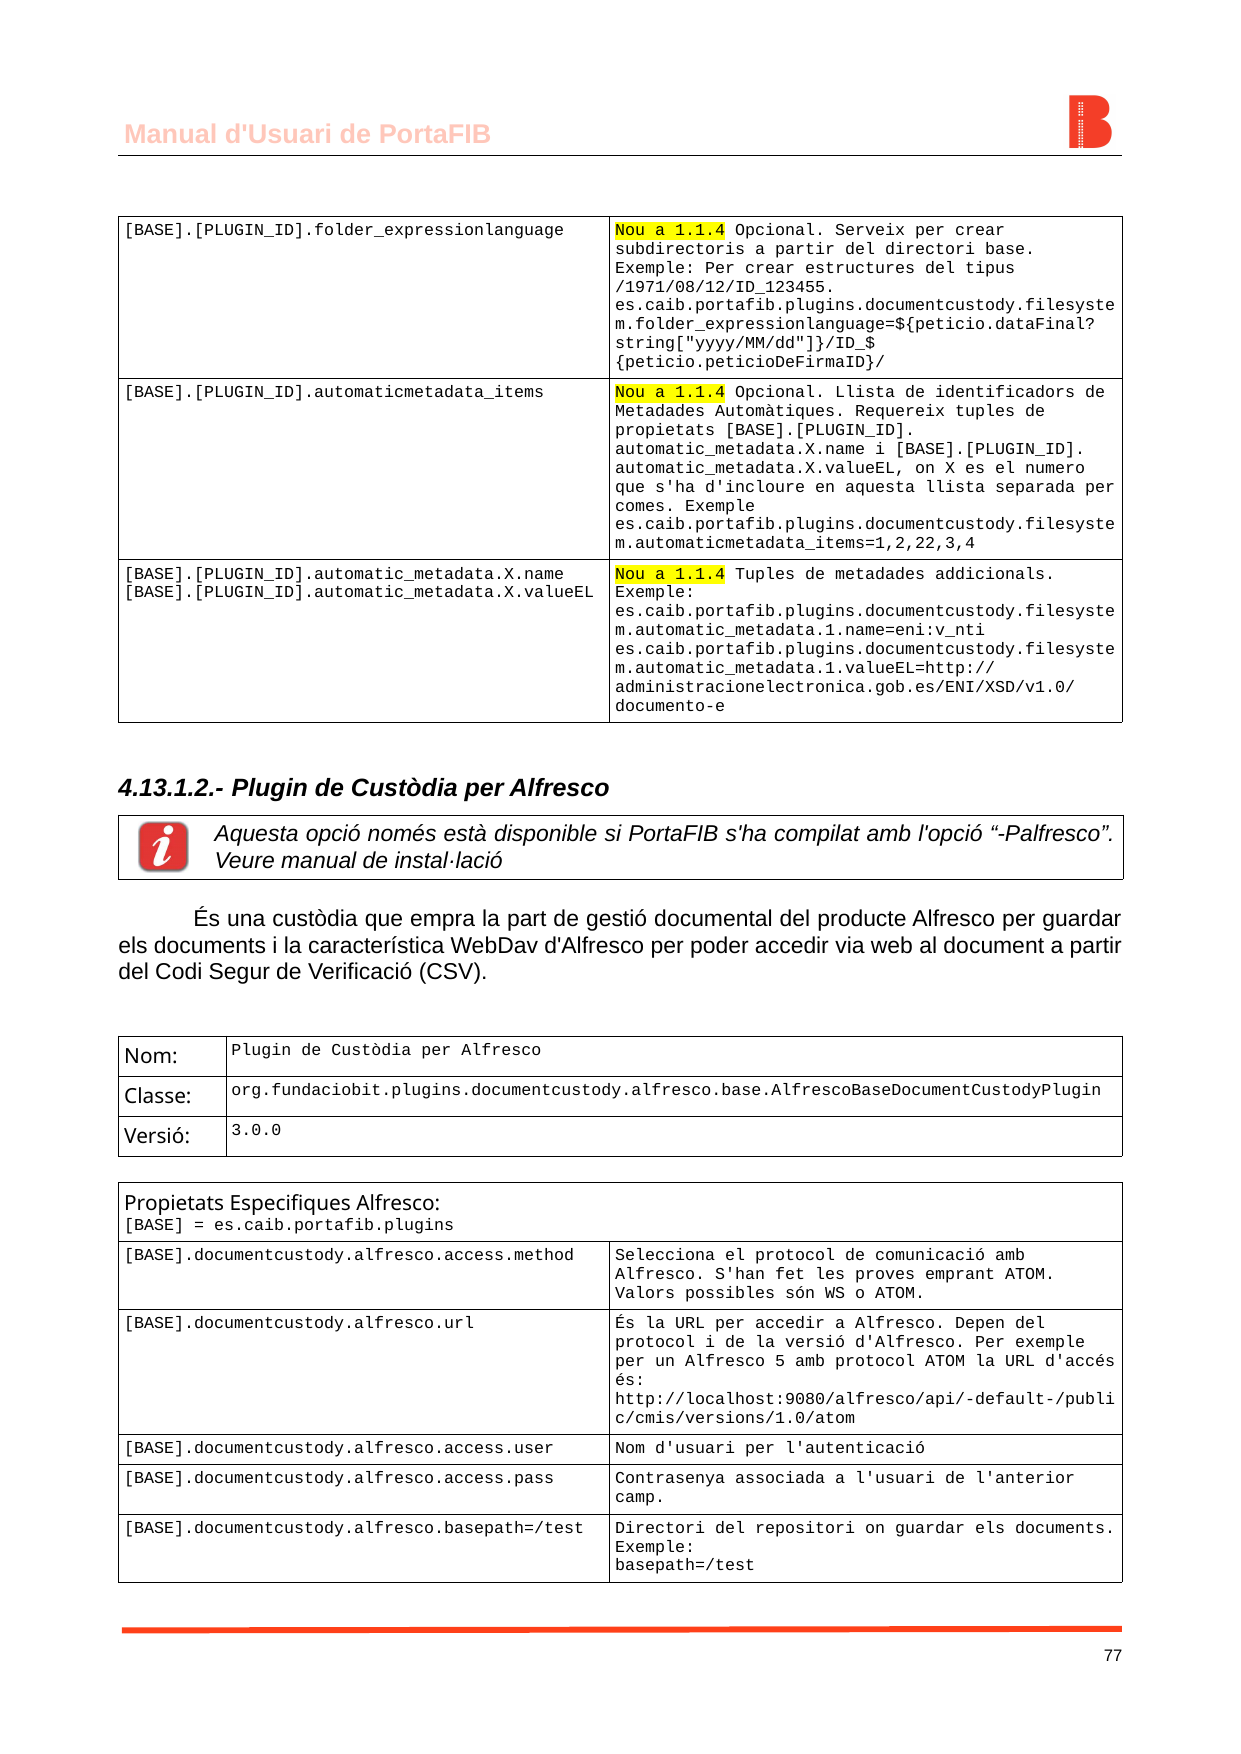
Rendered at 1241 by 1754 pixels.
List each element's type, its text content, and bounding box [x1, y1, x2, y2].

table_cell Directori del repositori on guardar els documents. Exemple: basepath=/test [610, 1515, 1122, 1582]
table_cell [BASE].documentcustody.alfresco.access.method [119, 1242, 609, 1309]
table_cell [BASE].documentcustody.alfresco.url [119, 1310, 609, 1434]
table_header [119, 816, 209, 879]
text És una custòdia que empra la part de gestió documental del producte Alfresco per guardar els documents i la característica WebDav d'Alfresco per poder accedir via web al document a partir del Codi Segur de Verificació (CSV). [118, 905, 1122, 984]
table_cell [BASE].documentcustody.alfresco.access.pass [119, 1465, 609, 1513]
table_cell Nou a 1.1.4 Opcional. Llista de identificadors de Metadades Automàtiques. Requereix tuples de propietats [BASE].[PLUGIN_ID]. automatic_metadata.X.name i [BASE].[PLUGIN_ID]. automatic_metadata.X.valueEL, on X es el numero que s'ha d'incloure en aquesta llista separada per comes. Exemple es.caib.portafib.plugins.documentcustody.filesystem.automaticmetadata_items=1,2,22,3,4 [610, 379, 1122, 559]
table_cell Versió: [119, 1117, 226, 1156]
table_cell Selecciona el protocol de comunicació amb Alfresco. S'han fet les proves emprant ATOM. Valors possibles són WS o ATOM. [610, 1242, 1122, 1309]
table_cell Nom d'usuari per l'autenticació [610, 1435, 1122, 1464]
table_cell [BASE].[PLUGIN_ID].automaticmetadata_items [119, 379, 609, 559]
table_header Aquesta opció només està disponible si PortaFIB s'ha compilat amb l'opció “-Palfresco”. Veure manual de instal·lació [209, 816, 1123, 879]
table_cell org.fundaciobit.plugins.documentcustody.alfresco.base.AlfrescoBaseDocumentCustodyPlugin [227, 1077, 1122, 1116]
table_cell 3.0.0 [227, 1117, 1122, 1156]
picture [1063, 94, 1117, 150]
table_cell Nou a 1.1.4 Opcional. Serveix per crear subdirectoris a partir del directori base. Exemple: Per crear estructures del tipus /1971/08/12/ID_123455. es.caib.portafib.plugins.documentcustody.filesystem.folder_expressionlanguage=${peticio.dataFinal?string["yyyy/MM/dd"]}/ID_${peticio.peticioDeFirmaID}/ [610, 217, 1122, 378]
table_cell Nou a 1.1.4 Tuples de metadades addicionals. Exemple: es.caib.portafib.plugins.documentcustody.filesystem.automatic_metadata.1.name=eni:v_nti es.caib.portafib.plugins.documentcustody.filesystem.automatic_metadata.1.valueEL=http://administracionelectronica.gob.es/ENI/XSD/v1.0/documento-e [610, 560, 1122, 722]
table_cell Classe: [119, 1077, 226, 1116]
table_cell [BASE].documentcustody.alfresco.access.user [119, 1435, 609, 1464]
subtitle Plugin de Custòdia per Alfresco [118, 773, 1122, 802]
table_cell [BASE].[PLUGIN_ID].folder_expressionlanguage [119, 217, 609, 378]
table_cell [BASE].[PLUGIN_ID].automatic_metadata.X.name [BASE].[PLUGIN_ID].automatic_metadata.X.valueEL [119, 560, 609, 722]
table_cell És la URL per accedir a Alfresco. Depen del protocol i de la versió d'Alfresco. Per exemple per un Alfresco 5 amb protocol ATOM la URL d'accés és: http://localhost:9080/alfresco/api/-default-/public/cmis/versions/1.0/atom [610, 1310, 1122, 1434]
table_header Propietats Especifiques Alfresco: [BASE] = es.caib.portafib.plugins [119, 1183, 1122, 1241]
picture [137, 821, 189, 873]
table_header Nom: [119, 1037, 226, 1076]
table_header Plugin de Custòdia per Alfresco [227, 1037, 1122, 1076]
table_cell Contrasenya associada a l'usuari de l'anterior camp. [610, 1465, 1122, 1513]
table_cell [BASE].documentcustody.alfresco.basepath=/test [119, 1515, 609, 1582]
